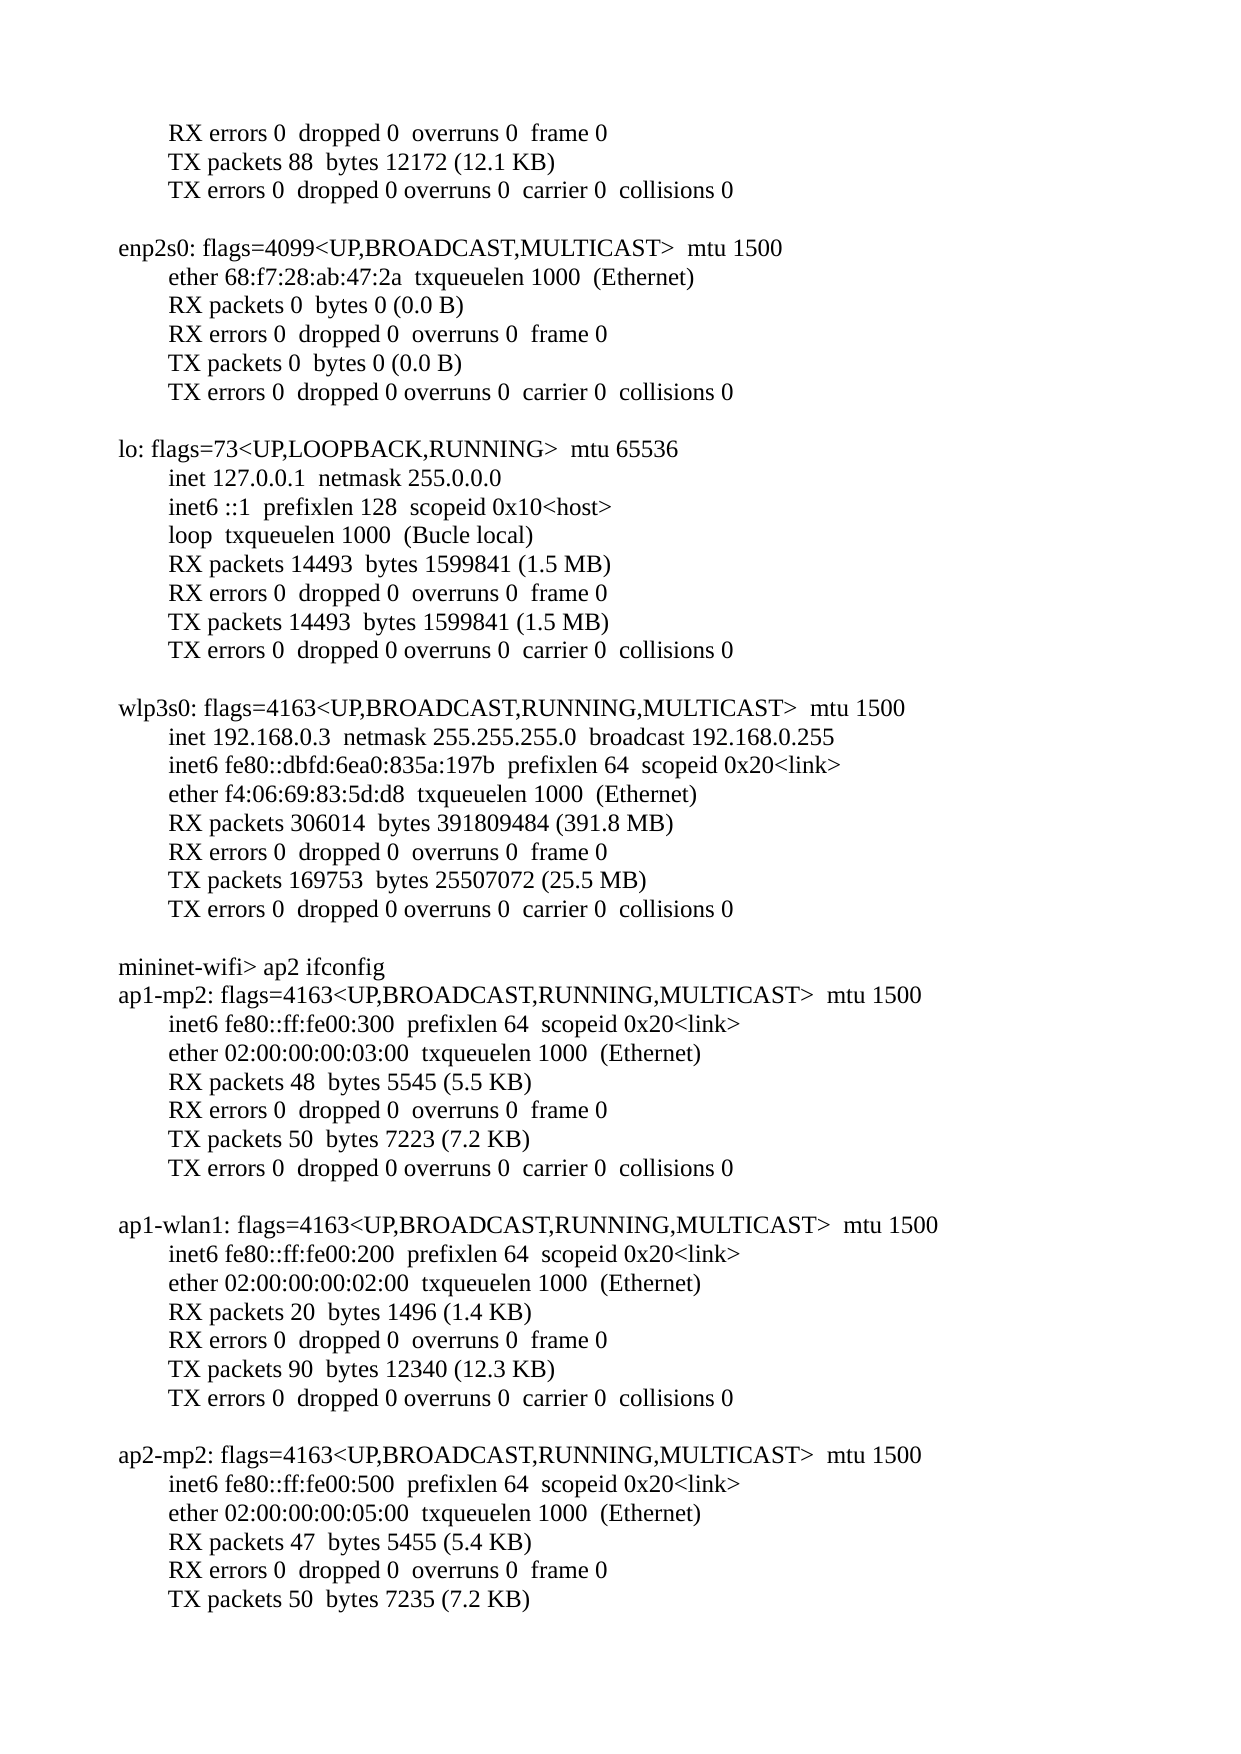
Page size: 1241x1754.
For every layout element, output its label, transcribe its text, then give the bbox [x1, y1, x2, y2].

text TX packets 50 bytes 7223 (7.2 KB) [118, 1124, 1122, 1153]
text RX errors 0 dropped 0 overruns 0 frame 0 [118, 837, 1122, 866]
text ap2-mp2: flags=4163<UP,BROADCAST,RUNNING,MULTICAST> mtu 1500 [118, 1441, 1122, 1469]
text RX packets 47 bytes 5455 (5.4 KB) [118, 1527, 1122, 1556]
text TX packets 169753 bytes 25507072 (25.5 MB) [118, 866, 1122, 894]
text RX packets 48 bytes 5545 (5.5 KB) [118, 1067, 1122, 1096]
text TX packets 90 bytes 12340 (12.3 KB) [118, 1354, 1122, 1383]
text TX errors 0 dropped 0 overruns 0 carrier 0 collisions 0 [118, 176, 1122, 204]
text inet6 fe80::dbfd:6ea0:835a:197b prefixlen 64 scopeid 0x20<link> [118, 751, 1122, 779]
text RX packets 0 bytes 0 (0.0 B) [118, 291, 1122, 319]
text TX errors 0 dropped 0 overruns 0 carrier 0 collisions 0 [118, 377, 1122, 406]
text inet6 fe80::ff:fe00:200 prefixlen 64 scopeid 0x20<link> [118, 1239, 1122, 1268]
text lo: flags=73<UP,LOOPBACK,RUNNING> mtu 65536 [118, 434, 1122, 463]
text RX packets 20 bytes 1496 (1.4 KB) [118, 1297, 1122, 1326]
text RX packets 14493 bytes 1599841 (1.5 MB) [118, 549, 1122, 578]
text ap1-wlan1: flags=4163<UP,BROADCAST,RUNNING,MULTICAST> mtu 1500 [118, 1211, 1122, 1239]
text TX packets 50 bytes 7235 (7.2 KB) [118, 1584, 1122, 1613]
text enp2s0: flags=4099<UP,BROADCAST,MULTICAST> mtu 1500 [118, 233, 1122, 262]
text ether 68:f7:28:ab:47:2a txqueuelen 1000 (Ethernet) [118, 262, 1122, 291]
text inet6 ::1 prefixlen 128 scopeid 0x10<host> [118, 492, 1122, 521]
text RX errors 0 dropped 0 overruns 0 frame 0 [118, 578, 1122, 607]
text loop txqueuelen 1000 (Bucle local) [118, 521, 1122, 549]
text TX errors 0 dropped 0 overruns 0 carrier 0 collisions 0 [118, 1383, 1122, 1412]
text wlp3s0: flags=4163<UP,BROADCAST,RUNNING,MULTICAST> mtu 1500 [118, 693, 1122, 722]
text ether 02:00:00:00:05:00 txqueuelen 1000 (Ethernet) [118, 1498, 1122, 1527]
text RX errors 0 dropped 0 overruns 0 frame 0 [118, 118, 1122, 147]
text ether 02:00:00:00:02:00 txqueuelen 1000 (Ethernet) [118, 1268, 1122, 1297]
text RX errors 0 dropped 0 overruns 0 frame 0 [118, 1556, 1122, 1584]
text inet 192.168.0.3 netmask 255.255.255.0 broadcast 192.168.0.255 [118, 722, 1122, 751]
text RX errors 0 dropped 0 overruns 0 frame 0 [118, 1326, 1122, 1354]
text TX errors 0 dropped 0 overruns 0 carrier 0 collisions 0 [118, 636, 1122, 664]
text ether f4:06:69:83:5d:d8 txqueuelen 1000 (Ethernet) [118, 779, 1122, 808]
text mininet-wifi> ap2 ifconfig [118, 952, 1122, 981]
text RX packets 306014 bytes 391809484 (391.8 MB) [118, 808, 1122, 837]
text RX errors 0 dropped 0 overruns 0 frame 0 [118, 1096, 1122, 1124]
text TX errors 0 dropped 0 overruns 0 carrier 0 collisions 0 [118, 894, 1122, 923]
text TX packets 0 bytes 0 (0.0 B) [118, 348, 1122, 377]
text TX packets 14493 bytes 1599841 (1.5 MB) [118, 607, 1122, 636]
text TX errors 0 dropped 0 overruns 0 carrier 0 collisions 0 [118, 1153, 1122, 1182]
text TX packets 88 bytes 12172 (12.1 KB) [118, 147, 1122, 176]
text inet6 fe80::ff:fe00:500 prefixlen 64 scopeid 0x20<link> [118, 1469, 1122, 1498]
text RX errors 0 dropped 0 overruns 0 frame 0 [118, 319, 1122, 348]
text ap1-mp2: flags=4163<UP,BROADCAST,RUNNING,MULTICAST> mtu 1500 [118, 981, 1122, 1009]
text ether 02:00:00:00:03:00 txqueuelen 1000 (Ethernet) [118, 1038, 1122, 1067]
text inet6 fe80::ff:fe00:300 prefixlen 64 scopeid 0x20<link> [118, 1009, 1122, 1038]
text inet 127.0.0.1 netmask 255.0.0.0 [118, 463, 1122, 492]
